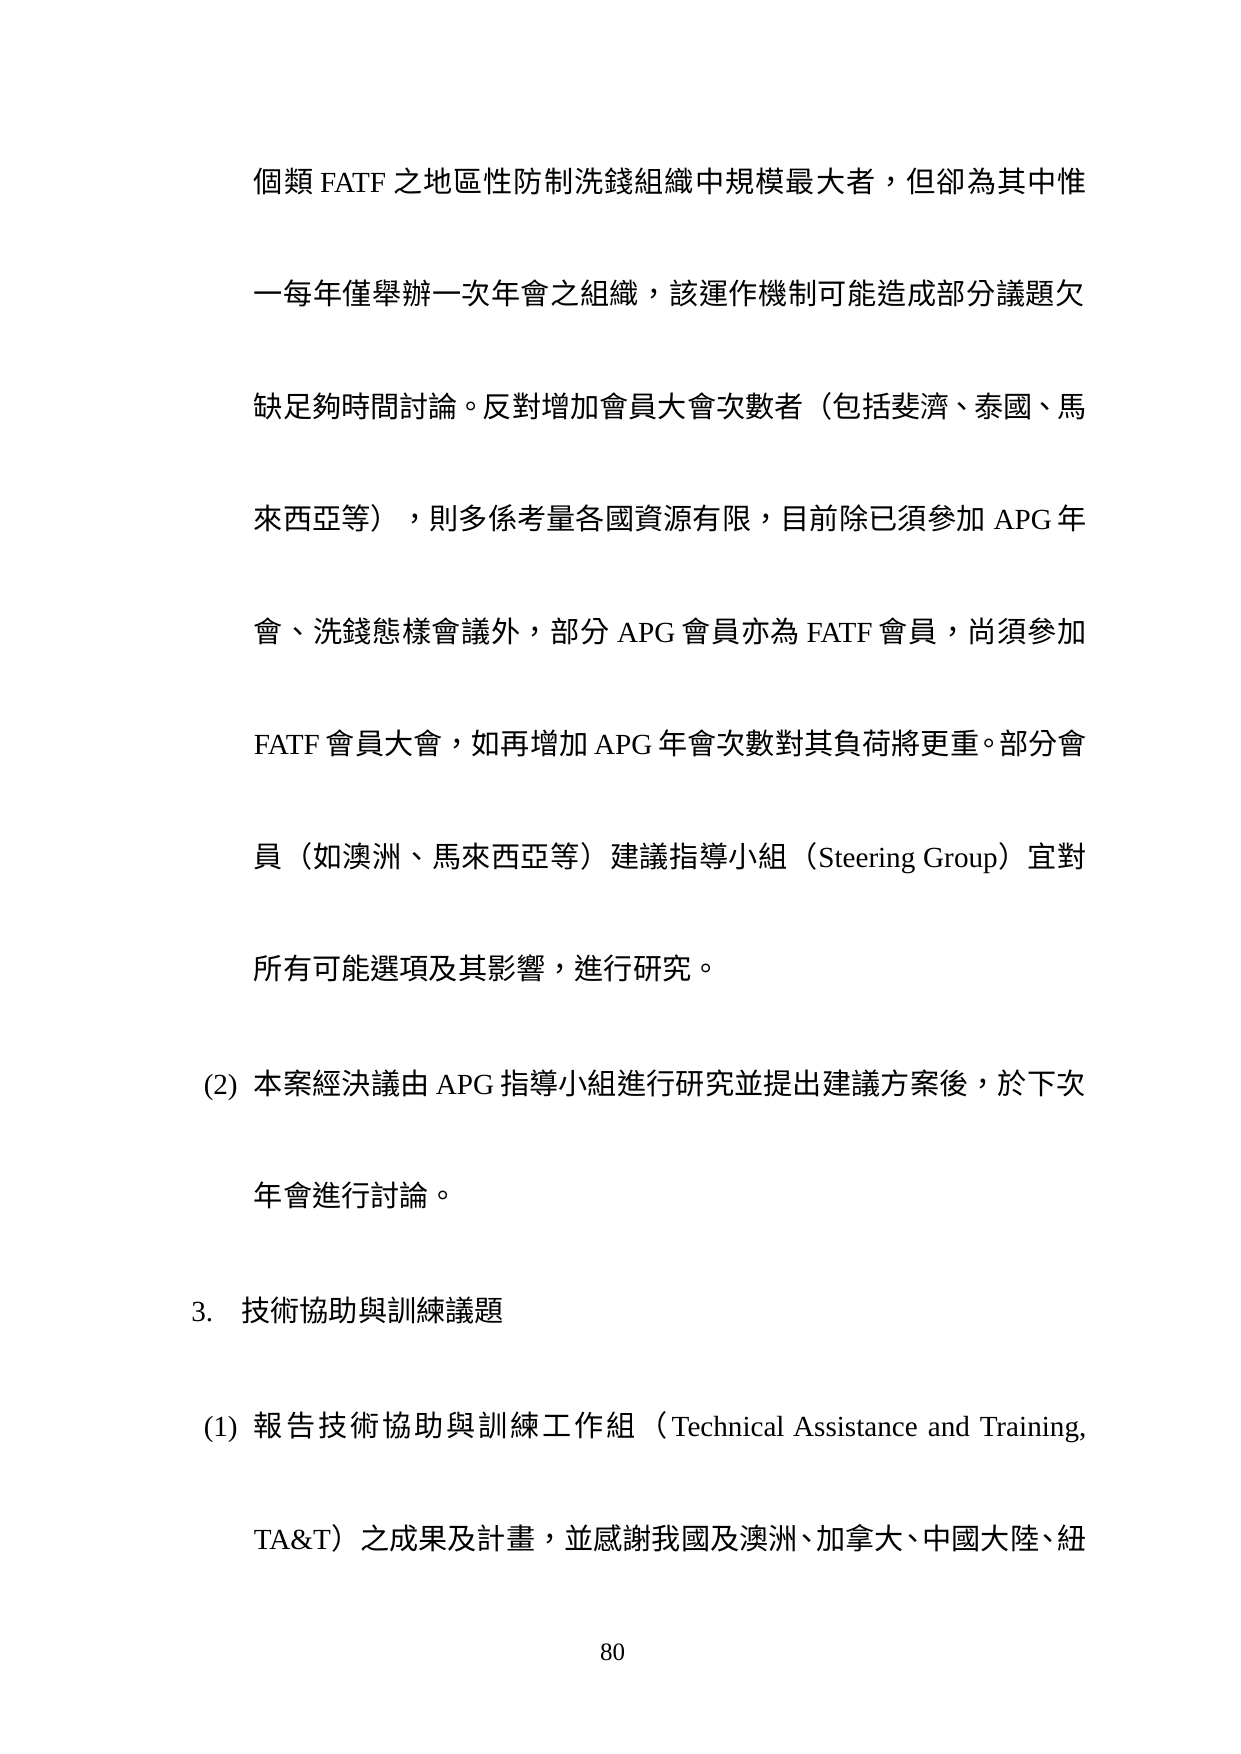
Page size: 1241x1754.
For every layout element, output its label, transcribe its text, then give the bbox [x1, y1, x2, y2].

list 報告技術協助與訓練工作組（Technical Assistance and Training, TA&T）之成果及計畫，並感謝我國及澳洲、加拿大、中國大陸、紐 [203, 1386, 1087, 1574]
list 個類FATF之地區性防制洗錢組織中規模最大者，但卻為其中惟一每年僅舉辦一次年會之組織，該運作機制可能造成部分議題欠缺足夠時間討論。反對增加會員大會次數者（包括斐濟、泰國、馬來西亞等），則多係考量各國資源有限，目前除已須參加APG年會、洗錢態樣會議外，部分APG會員亦為FATF會員，尚須參加FATF會員大會，如再增加APG年會次數對其負荷將更重。部分會員（如澳洲、馬來西亞等）建議指導小組（Steering Group）宜對所有可能選項及其影響，進行研究。 [203, 142, 1087, 1004]
subtitle 技術協助與訓練議題 [191, 1272, 1087, 1347]
list 本案經決議由APG指導小組進行研究並提出建議方案後，於下次年會進行討論。 [203, 1044, 1087, 1232]
